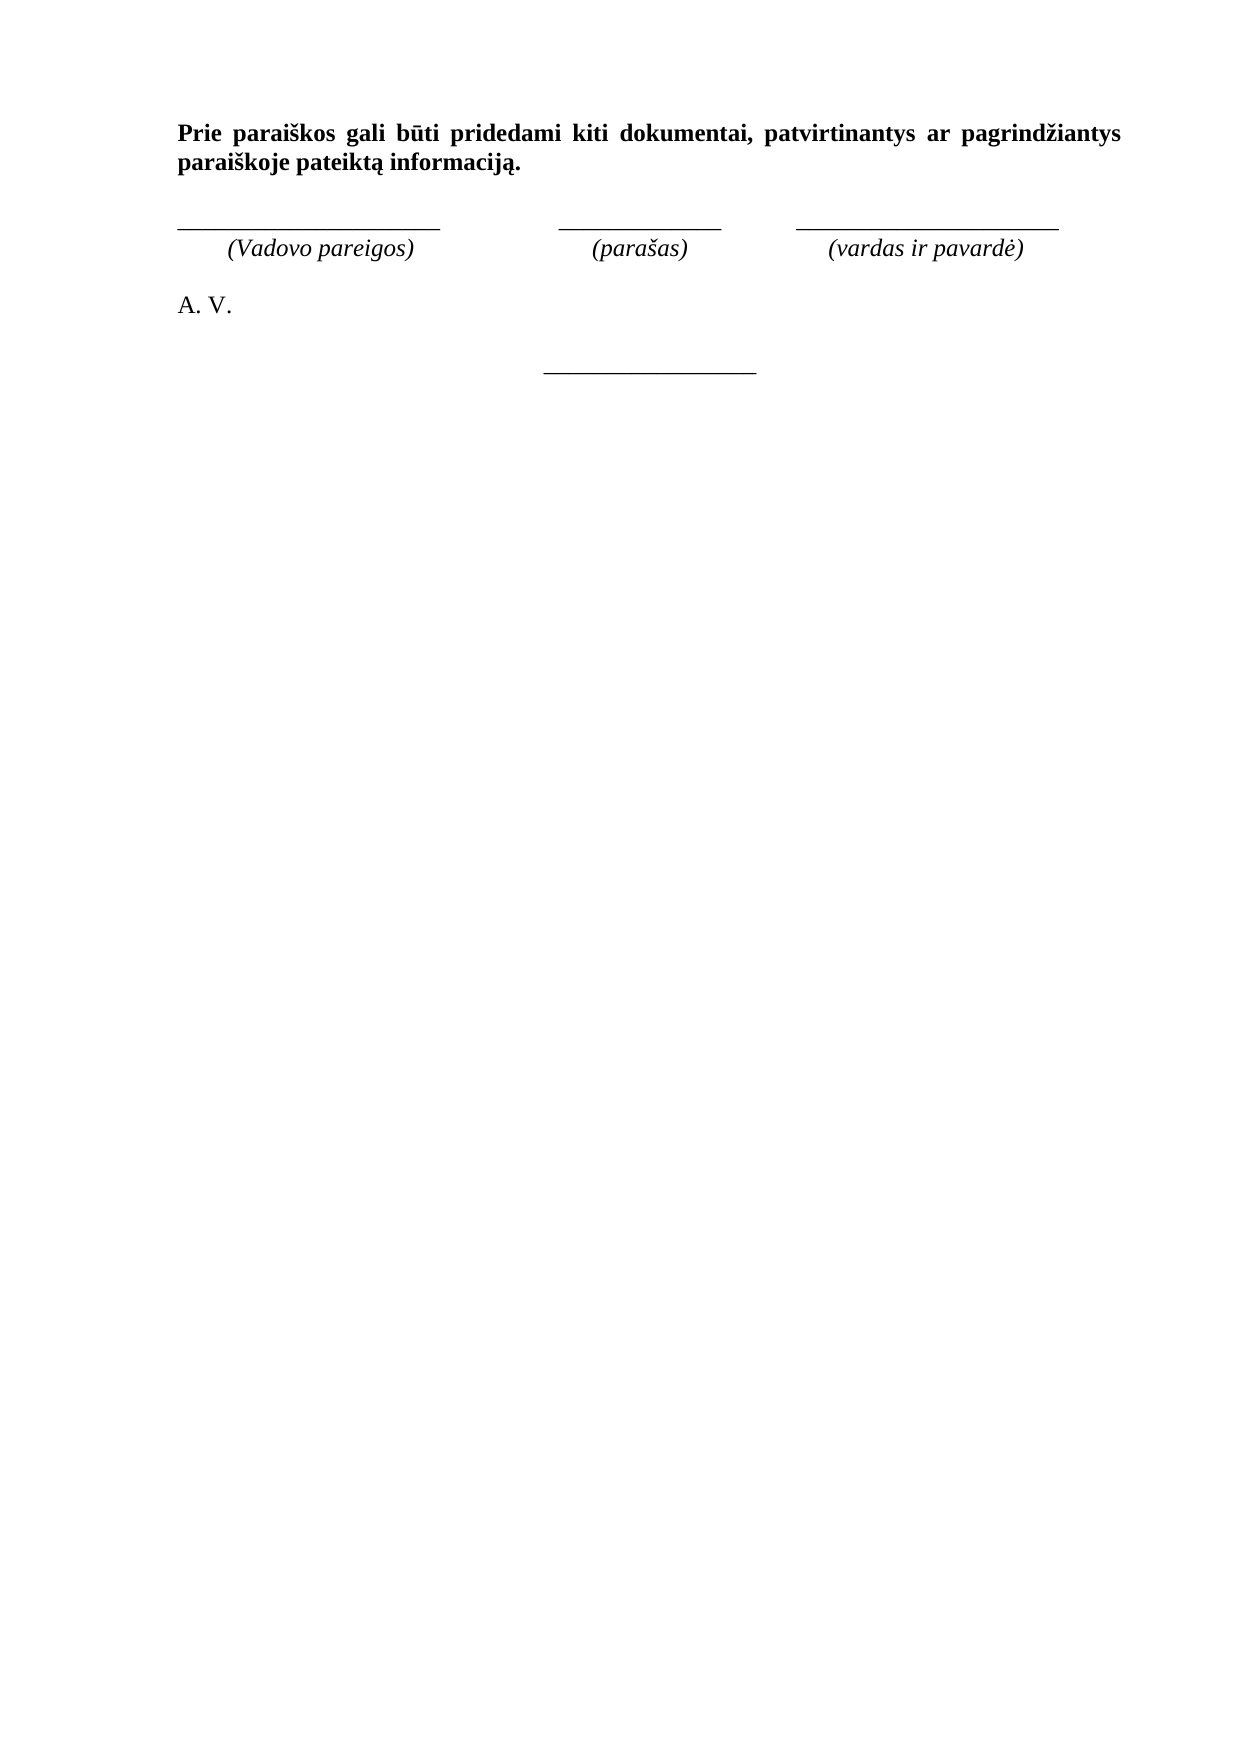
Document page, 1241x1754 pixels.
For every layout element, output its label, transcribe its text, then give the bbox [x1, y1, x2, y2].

text _________________ [177, 348, 1122, 377]
text A. V. [177, 291, 1122, 319]
text Prie paraiškos gali būti pridedami kiti dokumentai, patvirtinantys ar pagrindžiantys paraiškoje pateiktą informaciją. [177, 118, 1122, 176]
text _____________________ _____________ _____________________ [177, 204, 1122, 233]
text (Vadovo pareigos) (parašas) (vardas ir pavardė) [227, 233, 1122, 262]
